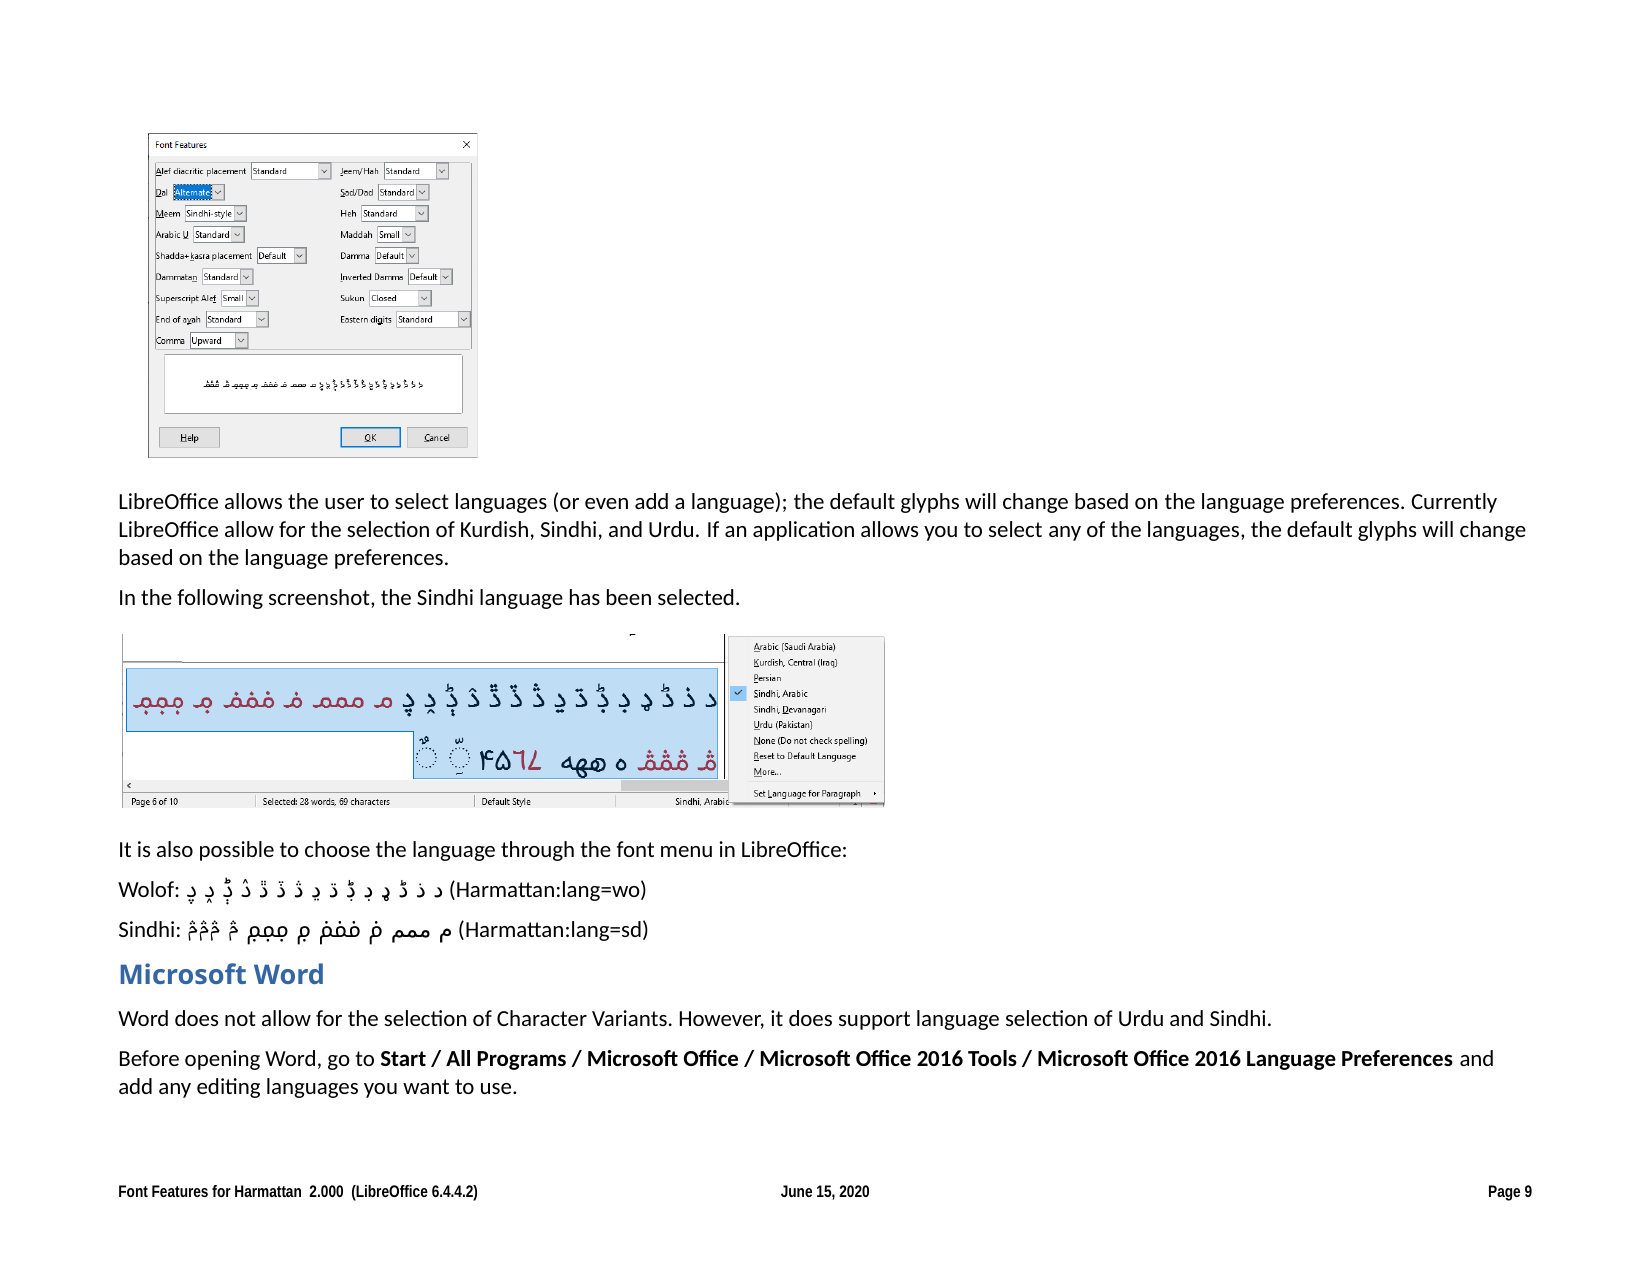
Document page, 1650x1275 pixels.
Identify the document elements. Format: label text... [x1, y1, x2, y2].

text In the following screenshot, the Sindhi language has been selected. [118, 583, 1532, 611]
text Sindhi: م ممم ݥ ݥݥݥ ݦ ݦݦݦ ࢧ ࢧࢧࢧ (Harmattan:lang=sd) [118, 916, 1532, 943]
subtitle Microsoft Word [118, 956, 1532, 992]
text Wolof: د ذ ڈ ډ ڊ ڋ ڌ ڍ ڎ ڏ ڐ ۮ ݙ ݚ ࢮ (Harmattan:lang=wo) [118, 876, 1532, 903]
text LibreOffice allows the user to select languages (or even add a language); the default glyphs will change based on the language preferences. Currently LibreOffice allow for the selection of Kurdish, Sindhi, and Urdu. If an application allows you to select any of the languages, the default glyphs will change based on the language preferences. [118, 487, 1532, 571]
picture [148, 133, 478, 458]
picture [122, 634, 885, 808]
text Word does not allow for the selection of Character Variants. However, it does support language selection of Urdu and Sindhi. [118, 1004, 1532, 1032]
text It is also possible to choose the language through the font menu in LibreOffice: [118, 836, 1532, 863]
text Before opening Word, go to Start / All Programs / Microsoft Office / Microsoft Office 2016 Tools / Microsoft Office 2016 Language Preferences and add any editing languages you want to use. [118, 1044, 1532, 1100]
